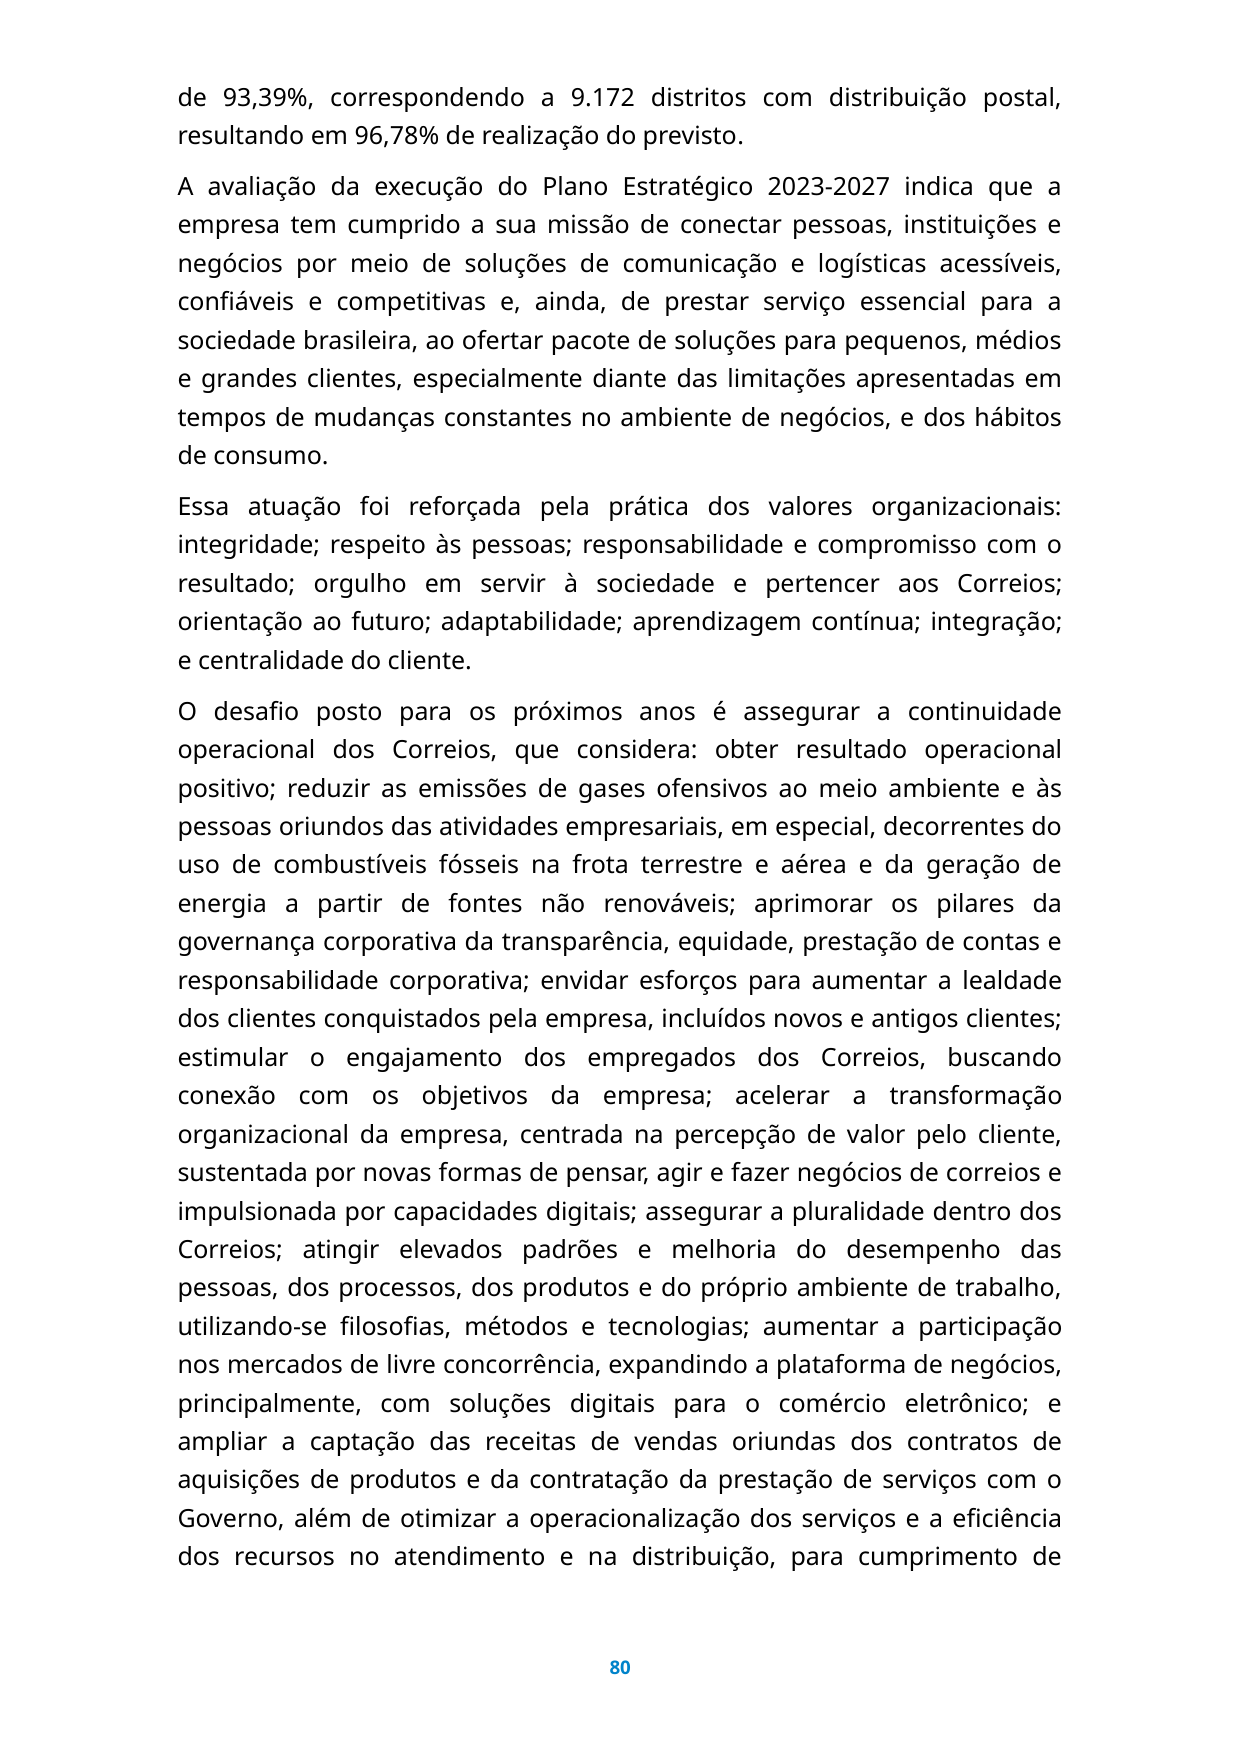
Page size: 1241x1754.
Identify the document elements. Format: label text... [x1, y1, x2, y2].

text O desafio posto para os próximos anos é assegurar a continuidade operacional dos Correios, que considera: obter resultado operacional positivo; reduzir as emissões de gases ofensivos ao meio ambiente e às pessoas oriundos das atividades empresariais, em especial, decorrentes do uso de combustíveis fósseis na frota terrestre e aérea e da geração de energia a partir de fontes não renováveis; aprimorar os pilares da governança corporativa da transparência, equidade, prestação de contas e responsabilidade corporativa; envidar esforços para aumentar a lealdade dos clientes conquistados pela empresa, incluídos novos e antigos clientes; estimular o engajamento dos empregados dos Correios, buscando conexão com os objetivos da empresa; acelerar a transformação organizacional da empresa, centrada na percepção de valor pelo cliente, sustentada por novas formas de pensar, agir e fazer negócios de correios e impulsionada por capacidades digitais; assegurar a pluralidade dentro dos Correios; atingir elevados padrões e melhoria do desempenho das pessoas, dos processos, dos produtos e do próprio ambiente de trabalho, utilizando-se filosofias, métodos e tecnologias; aumentar a participação nos mercados de livre concorrência, expandindo a plataforma de negócios, principalmente, com soluções digitais para o comércio eletrônico; e ampliar a captação das receitas de vendas oriundas dos contratos de aquisições de produtos e da contratação da prestação de serviços com o Governo, além de otimizar a operacionalização dos serviços e a eficiência dos recursos no atendimento e na distribuição, para cumprimento de [177, 689, 1063, 1573]
text A avaliação da execução do Plano Estratégico 2023-2027 indica que a empresa tem cumprido a sua missão de conectar pessoas, instituições e negócios por meio de soluções de comunicação e logísticas acessíveis, confiáveis e competitivas e, ainda, de prestar serviço essencial para a sociedade brasileira, ao ofertar pacote de soluções para pequenos, médios e grandes clientes, especialmente diante das limitações apresentadas em tempos de mudanças constantes no ambiente de negócios, e dos hábitos de consumo. [177, 164, 1063, 472]
text de 93,39%, correspondendo a 9.172 distritos com distribuição postal, resultando em 96,78% de realização do previsto. [177, 75, 1063, 152]
text Essa atuação foi reforçada pela prática dos valores organizacionais: integridade; respeito às pessoas; responsabilidade e compromisso com o resultado; orgulho em servir à sociedade e pertencer aos Correios; orientação ao futuro; adaptabilidade; aprendizagem contínua; integração; e centralidade do cliente. [177, 484, 1063, 677]
